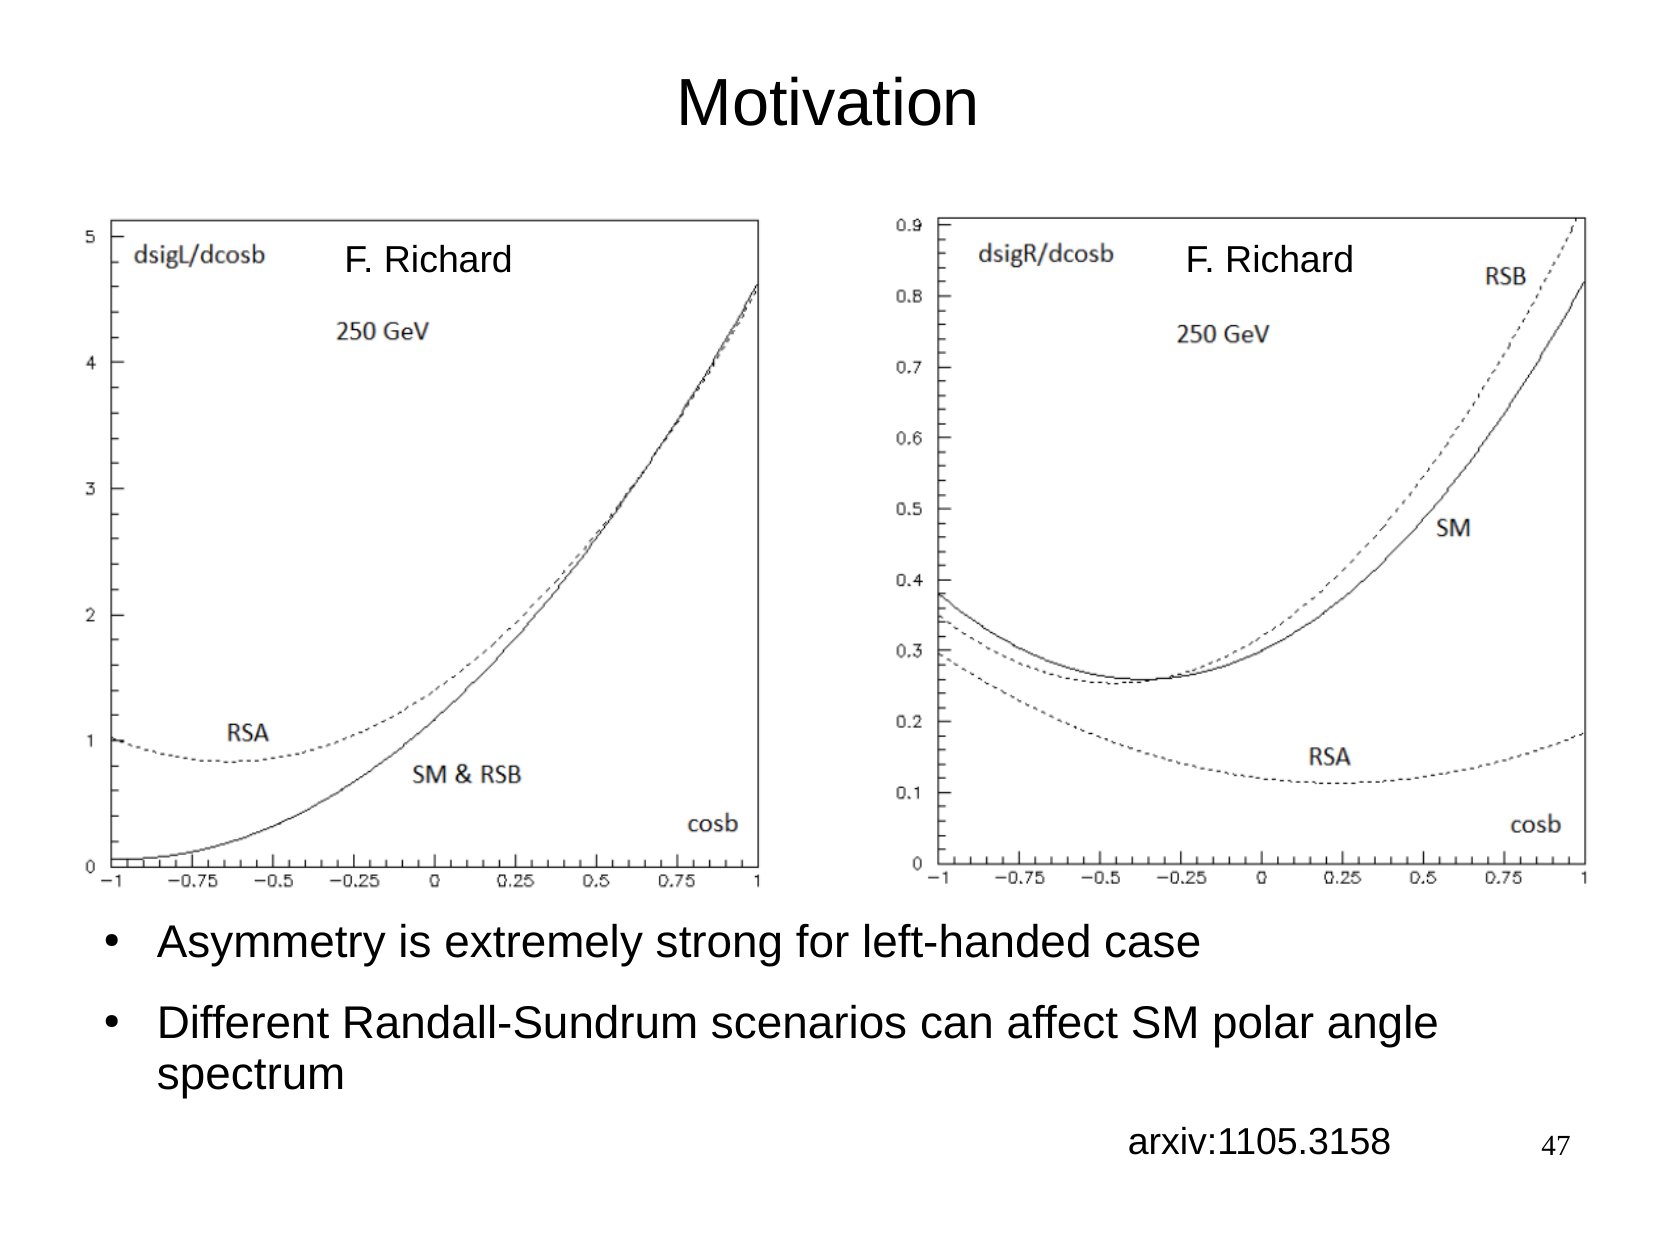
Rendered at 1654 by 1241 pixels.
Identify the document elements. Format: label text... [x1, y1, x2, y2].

title Motivation [85, 52, 1571, 153]
text_box F. Richard [329, 230, 528, 288]
text_box F. Richard [1170, 230, 1370, 288]
list Asymmetry is extremely strong for left-handed case Different Randall-Sundrum scenarios can affect SM polar angle spectrum [85, 916, 1531, 1231]
picture [59, 197, 1606, 916]
text_box arxiv:1105.3158 [1045, 1113, 1474, 1170]
